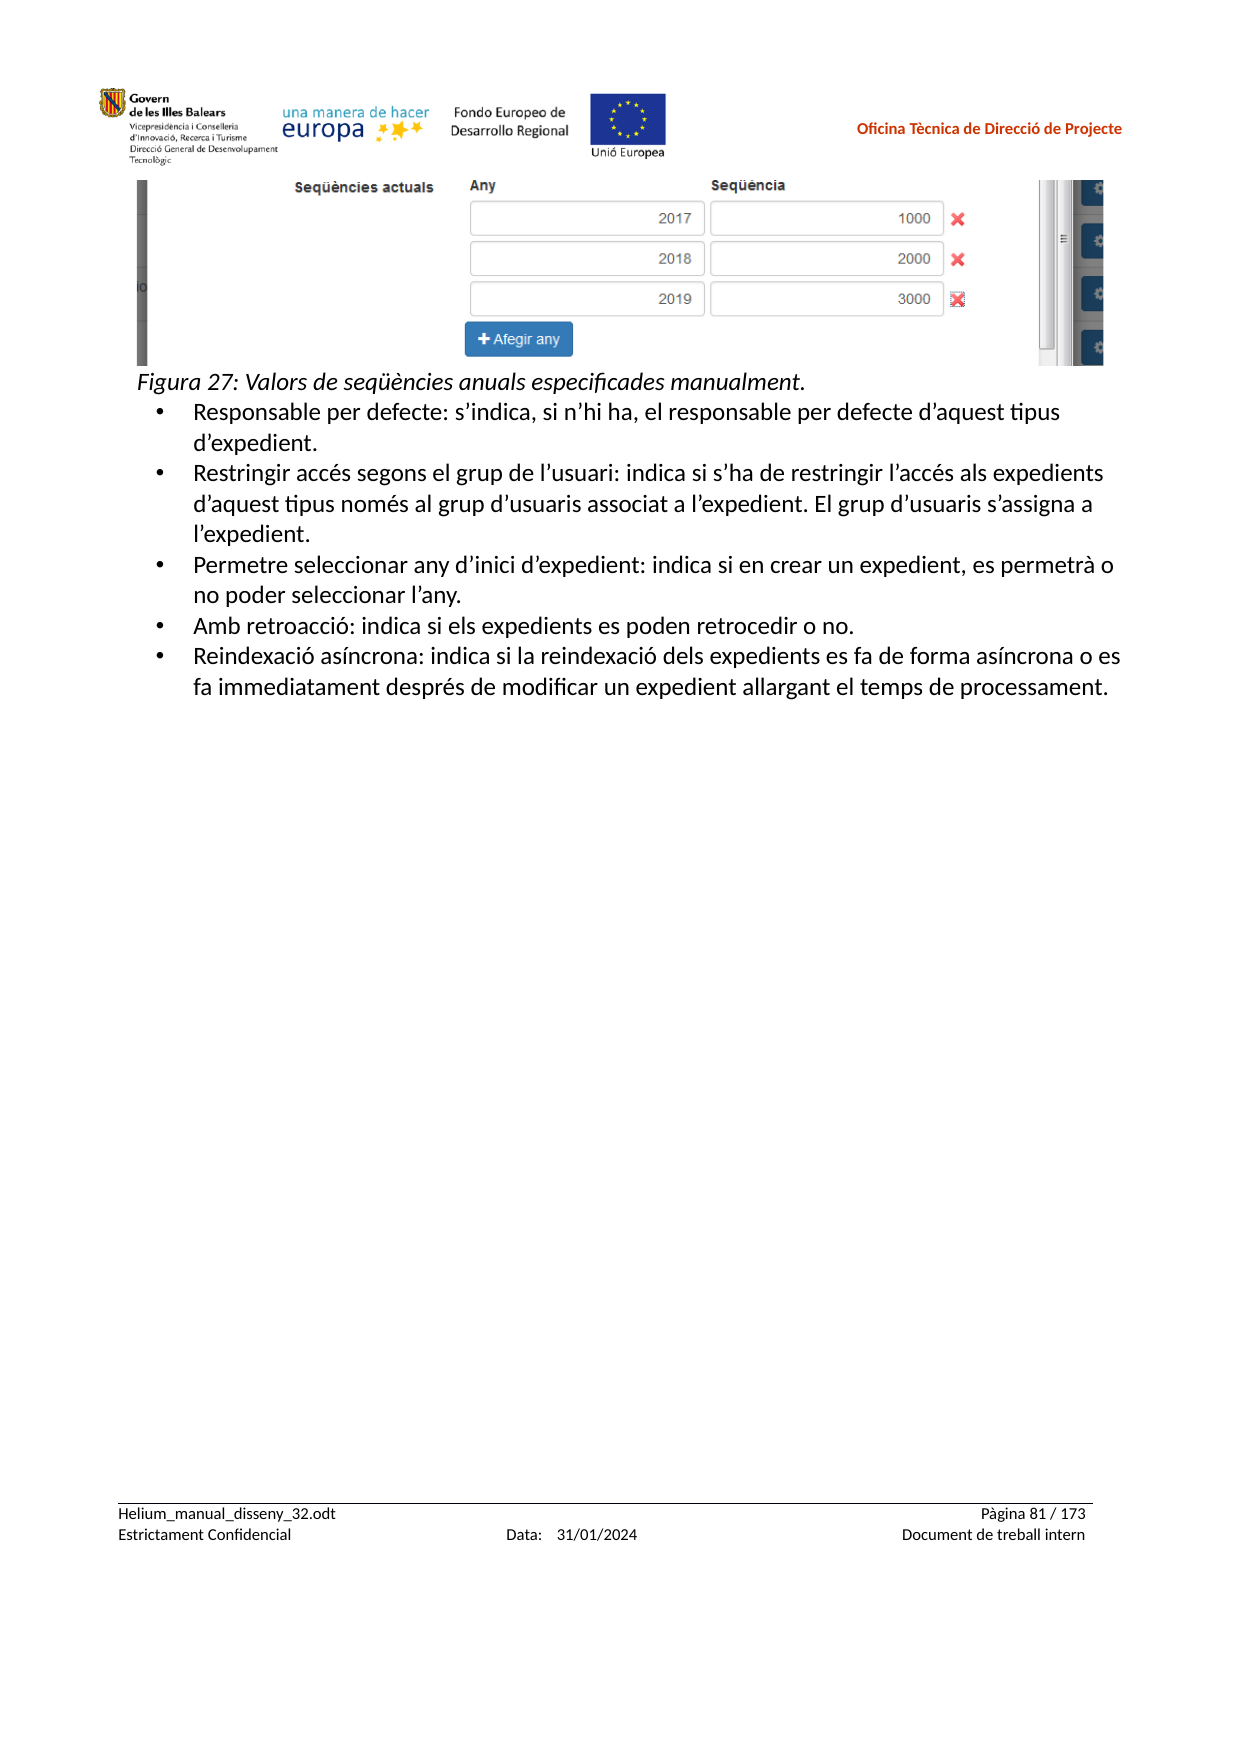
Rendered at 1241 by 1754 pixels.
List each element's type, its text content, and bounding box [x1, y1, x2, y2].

picture [136, 180, 1104, 366]
list Amb retroacció: indica si els expedients es poden retrocedir o no. [156, 610, 1122, 640]
list Figura 27: Valors de seqüències anuals especificades manualment. [137, 366, 1103, 396]
picture [99, 87, 668, 166]
list Permetre seleccionar any d’inici d’expedient: indica si en crear un expedient, es permetrà o no poder seleccionar l’any. [156, 549, 1122, 610]
list Responsable per defecte: s’indica, si n’hi ha, el responsable per defecte d’aquest tipus d’expedient. [137, 168, 1122, 457]
list Restringir accés segons el grup de l’usuari: indica si s’ha de restringir l’accés als expedients d’aquest tipus només al grup d’usuaris associat a l’expedient. El grup d’usuaris s’assigna a l’expedient. [156, 457, 1122, 549]
list Reindexació asíncrona: indica si la reindexació dels expedients es fa de forma asíncrona o es fa immediatament després de modificar un expedient allargant el temps de processament. [156, 640, 1122, 701]
